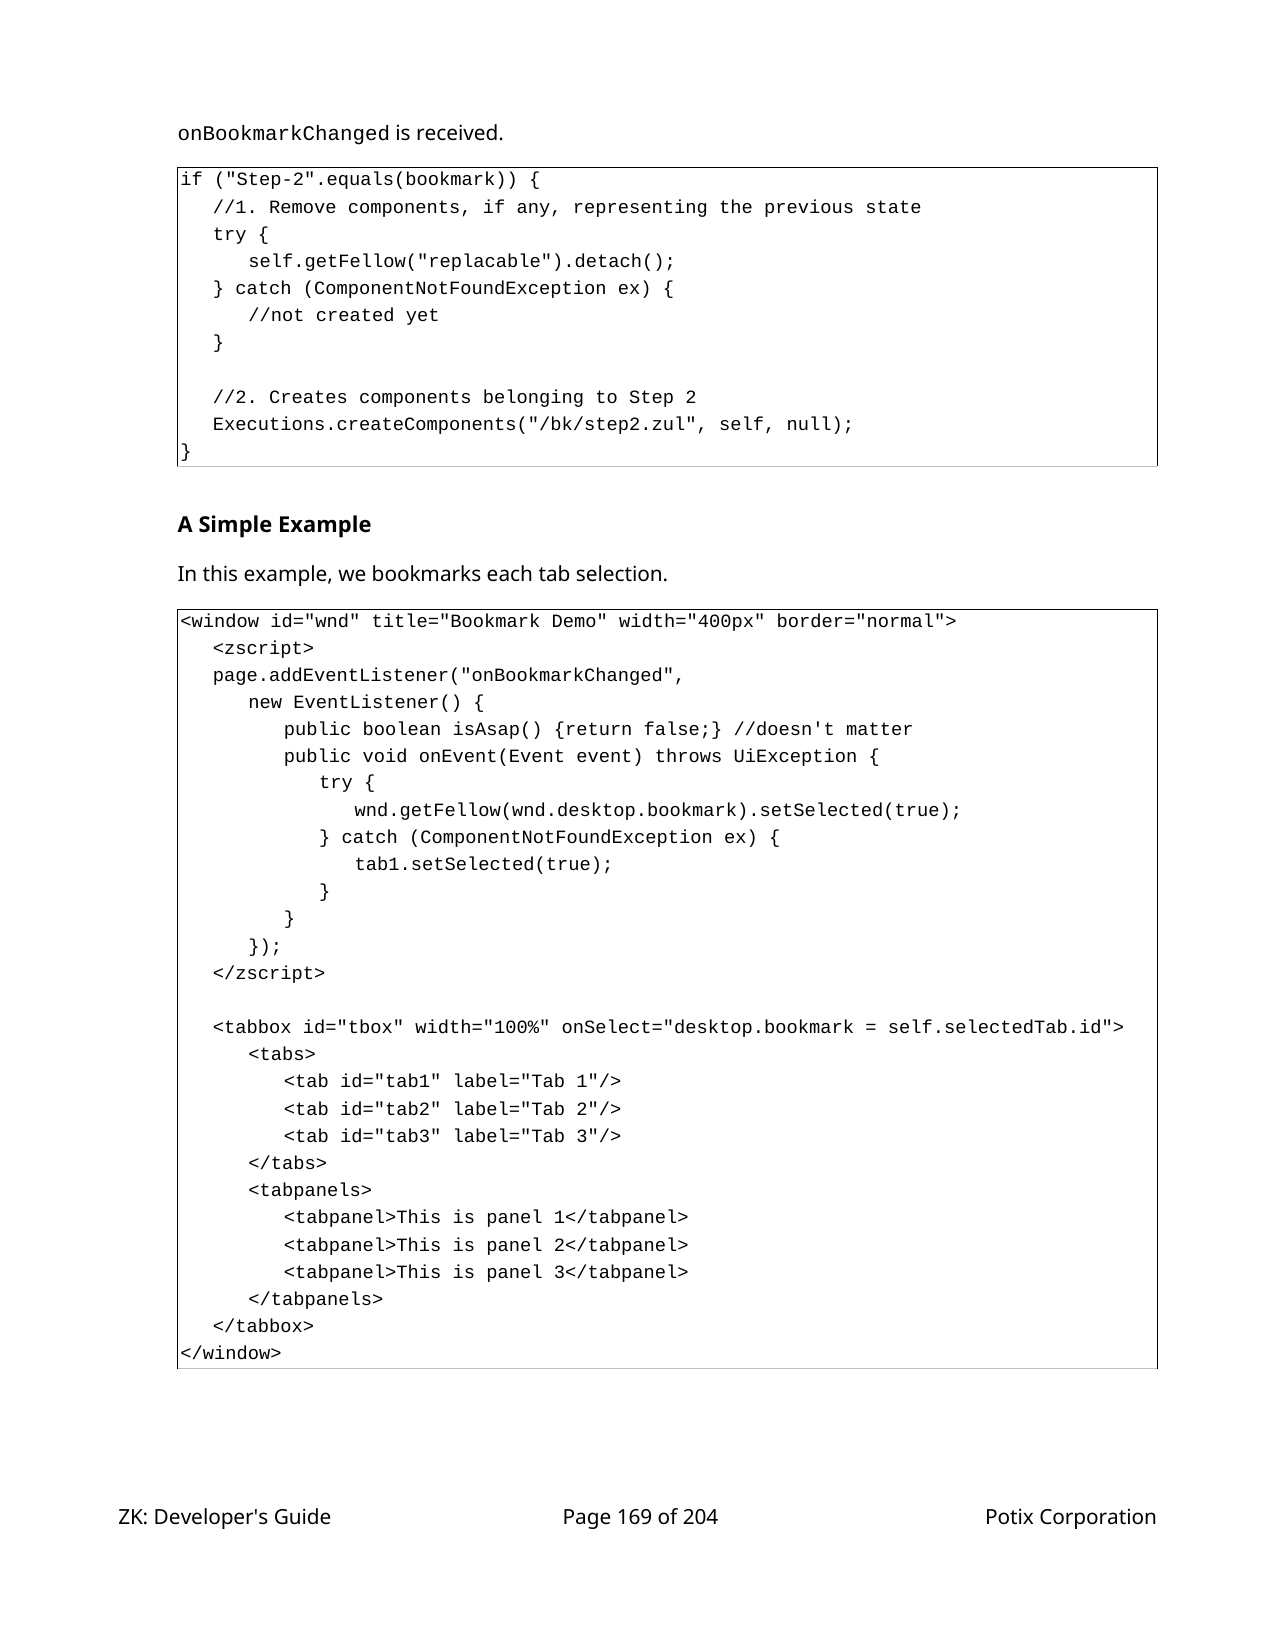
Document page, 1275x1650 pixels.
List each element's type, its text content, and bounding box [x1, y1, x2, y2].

text //1. Remove components, if any, representing the previous state [178, 194, 1157, 219]
text wnd.getFellow(wnd.desktop.bookmark).setSelected(true); [178, 797, 1157, 822]
text <tab id="tab2" label="Tab 2"/> [178, 1097, 1157, 1121]
text if ("Step-2".equals(bookmark)) { [178, 168, 1157, 192]
text </zscript> [178, 961, 1157, 985]
text In this example, we bookmarks each tab selection. [177, 559, 1157, 588]
text </tabbox> [178, 1314, 1157, 1338]
text //2. Creates components belonging to Step 2 [178, 385, 1157, 409]
text <tabpanel>This is panel 3</tabpanel> [178, 1260, 1157, 1284]
subtitle A Simple Example [177, 509, 1157, 539]
text } [178, 439, 1157, 466]
text } catch (ComponentNotFoundException ex) { [178, 276, 1157, 300]
text <tab id="tab3" label="Tab 3"/> [178, 1124, 1157, 1148]
text } [178, 330, 1157, 355]
text <tabpanel>This is panel 1</tabpanel> [178, 1205, 1157, 1229]
text tab1.setSelected(true); [178, 852, 1157, 876]
text <tab id="tab1" label="Tab 1"/> [178, 1069, 1157, 1094]
text </window> [178, 1341, 1157, 1368]
text </tabs> [178, 1151, 1157, 1175]
text onBookmarkChanged is received. [177, 118, 1157, 147]
text <zscript> [178, 636, 1157, 660]
text } [178, 906, 1157, 931]
text </tabpanels> [178, 1287, 1157, 1311]
text //not created yet [178, 303, 1157, 327]
text page.addEventListener("onBookmarkChanged", [178, 663, 1157, 687]
text <window id="wnd" title="Bookmark Demo" width="400px" border="normal"> [178, 610, 1157, 633]
text <tabpanel>This is panel 2</tabpanel> [178, 1232, 1157, 1257]
text public boolean isAsap() {return false;} //doesn't matter public void onEvent(Event event) throws UiException { try { [178, 717, 1157, 794]
text self.getFellow("replacable").detach(); [178, 249, 1157, 273]
text new EventListener() { [178, 690, 1157, 714]
text try { [178, 222, 1157, 246]
text }); [178, 933, 1157, 958]
text } catch (ComponentNotFoundException ex) { [178, 825, 1157, 849]
text <tabbox id="tbox" width="100%" onSelect="desktop.bookmark = self.selectedTab.id"> [178, 1015, 1157, 1039]
text <tabs> [178, 1042, 1157, 1066]
text Executions.createComponents("/bk/step2.zul", self, null); [178, 412, 1157, 436]
text <tabpanels> [178, 1178, 1157, 1202]
text } [178, 879, 1157, 903]
